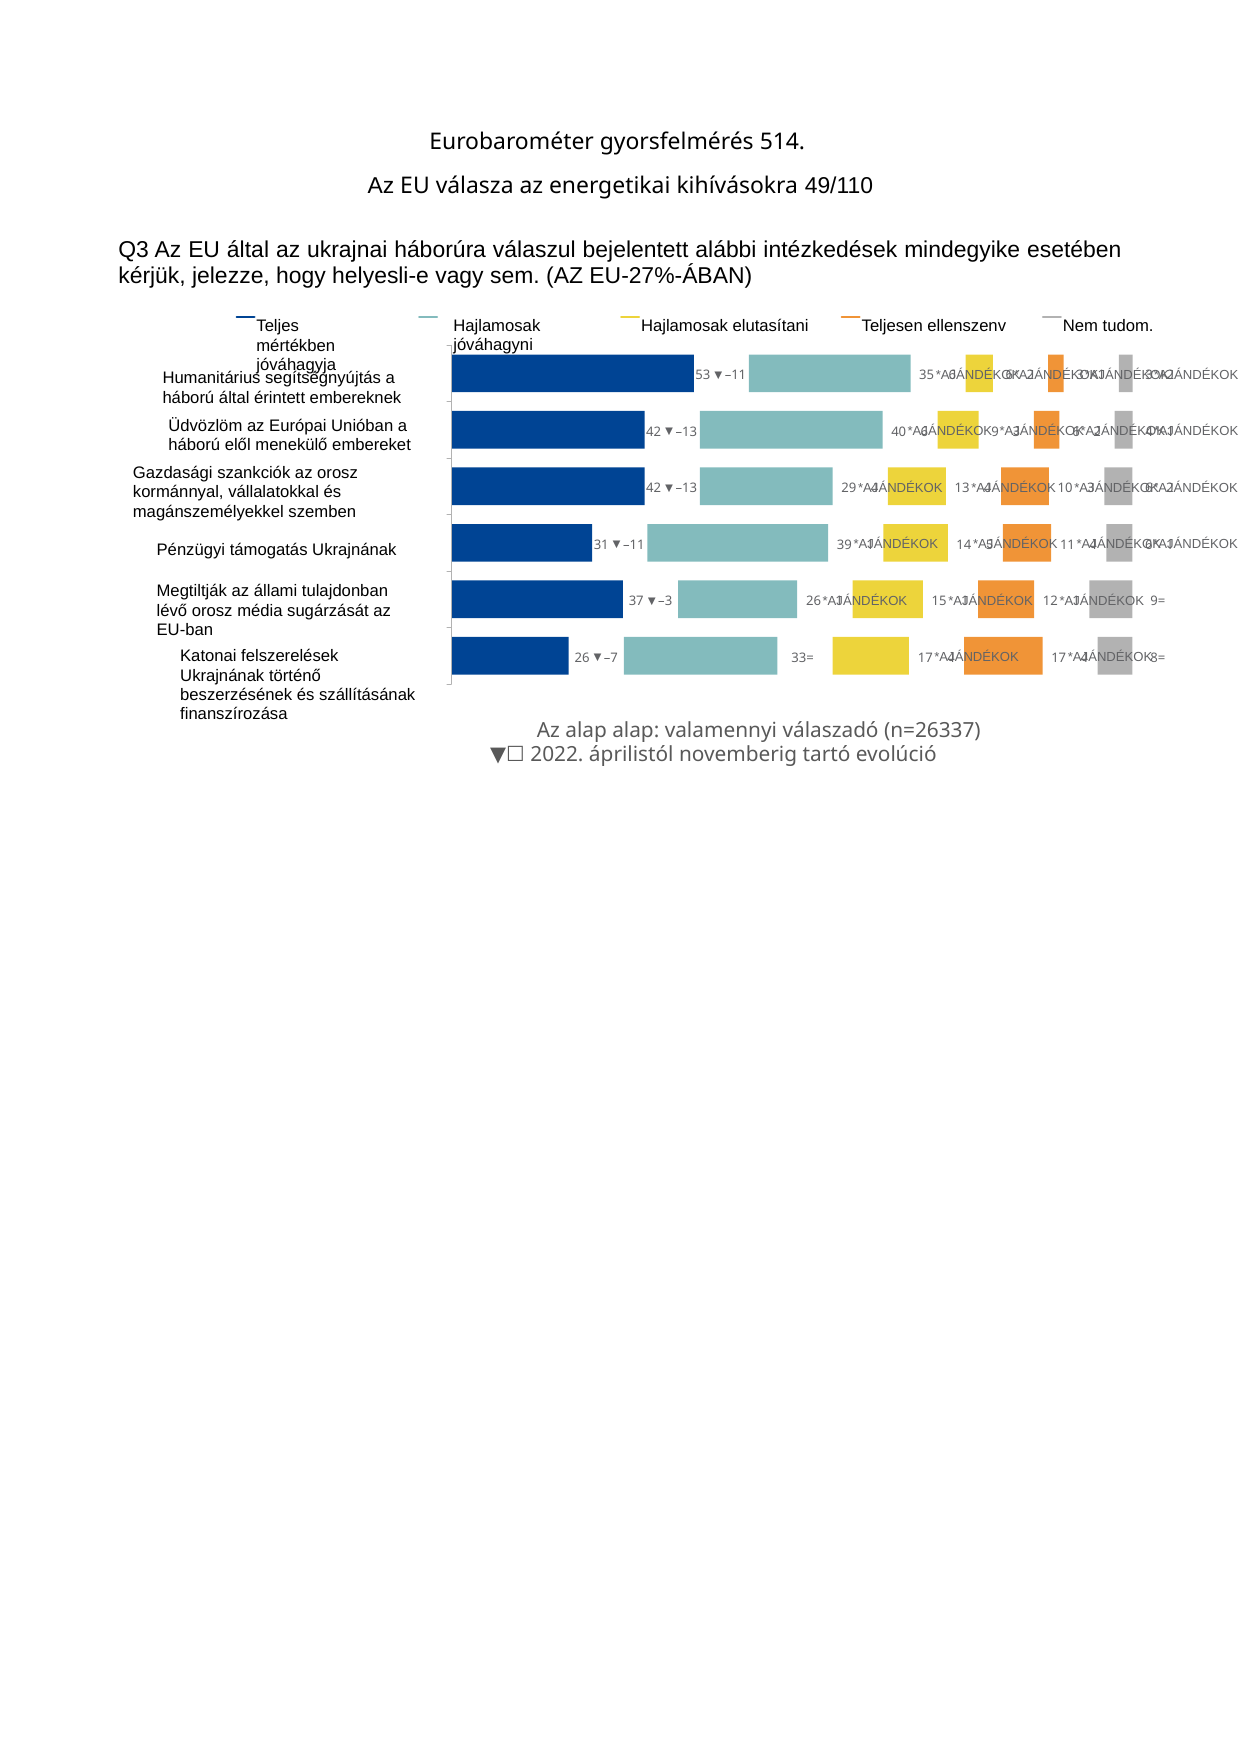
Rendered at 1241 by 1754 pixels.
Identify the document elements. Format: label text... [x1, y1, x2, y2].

text Q3 Az EU által az ukrajnai háborúra válaszul bejelentett alábbi intézkedések mindegyike esetében kérjük, jelezze, hogy helyesli-e vagy sem. (AZ EU-27%-ÁBAN) [118, 236, 1122, 289]
